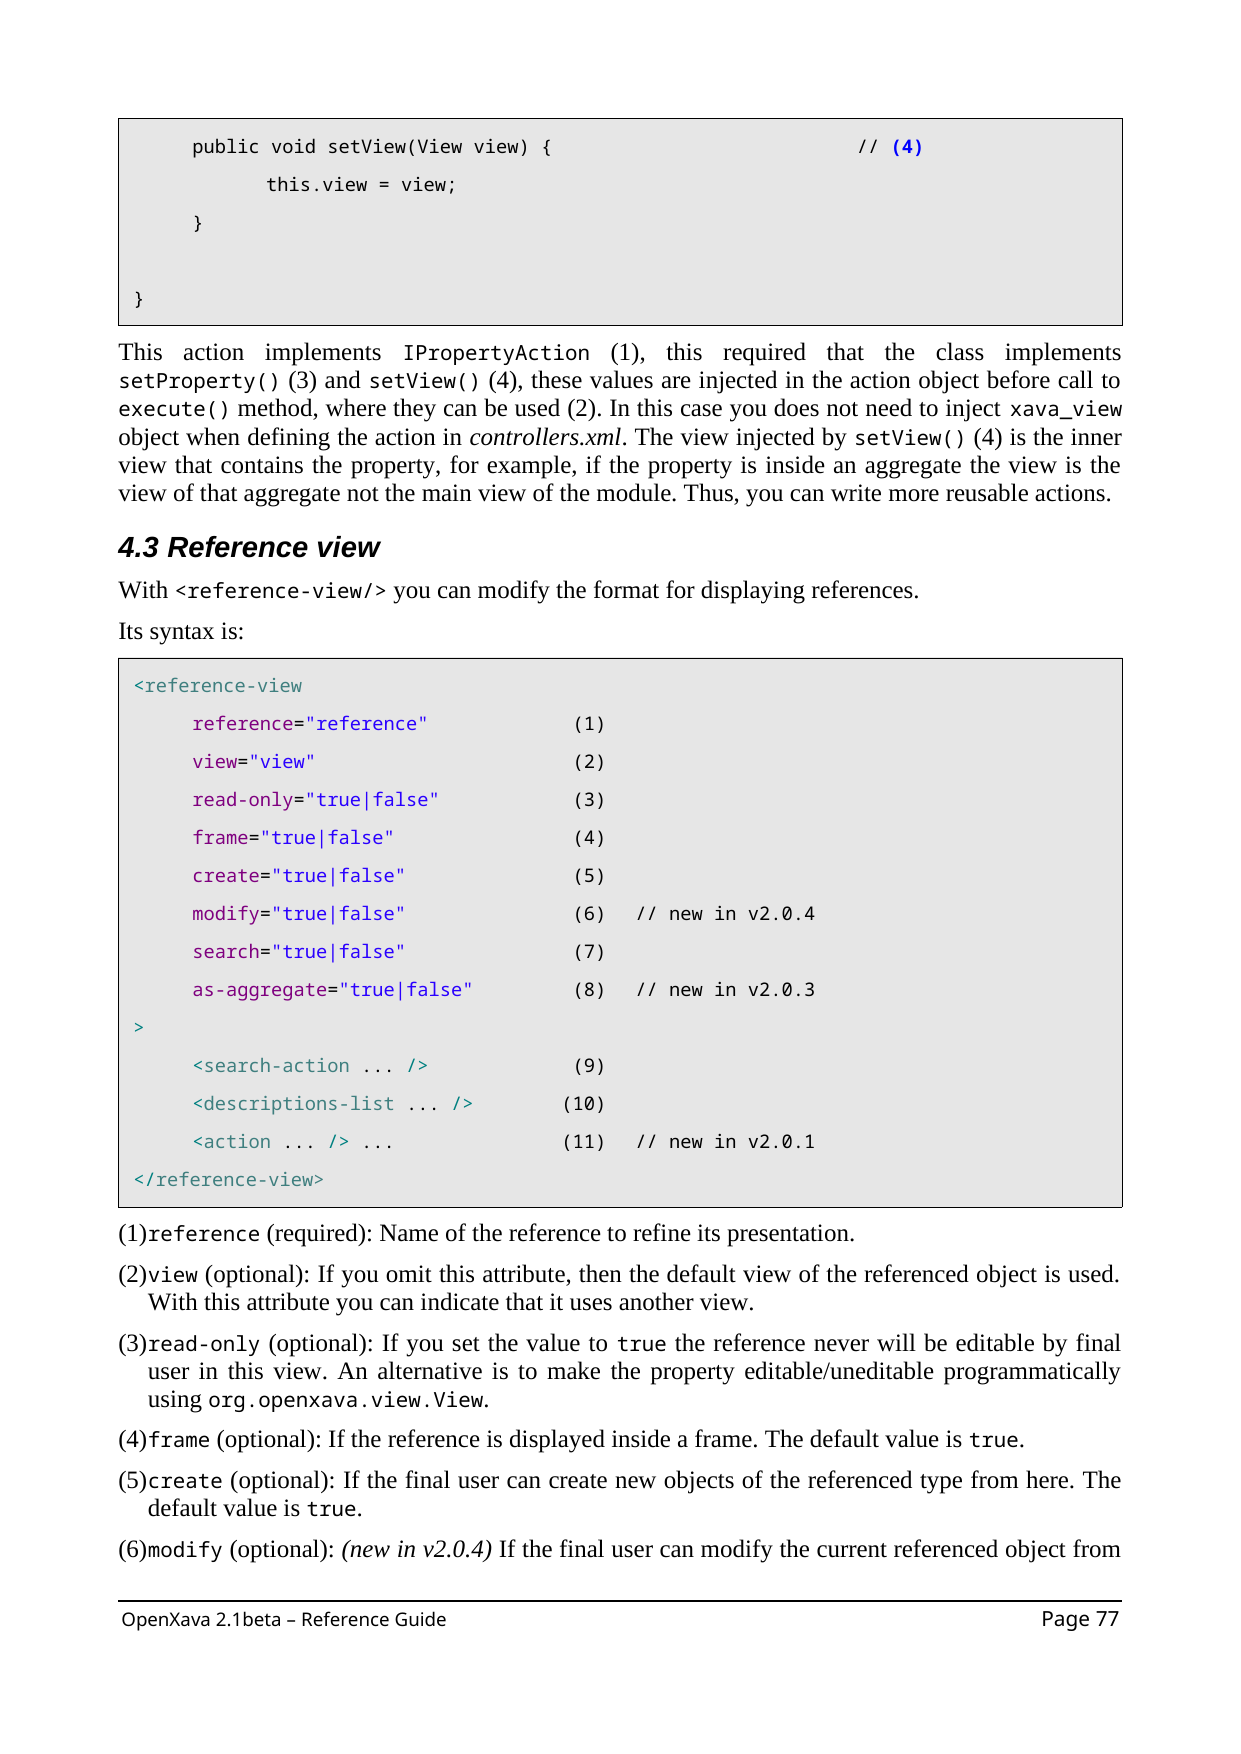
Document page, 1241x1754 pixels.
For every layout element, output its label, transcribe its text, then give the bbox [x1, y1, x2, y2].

list frame (optional): If the reference is displayed inside a frame. The default value is true. [118, 1425, 1122, 1454]
text modify="true|false" (6) // new in v2.0.4 [119, 886, 1122, 924]
text frame="true|false" (4) [119, 809, 1122, 848]
text This action implements IPropertyAction (1), this required that the class implements setProperty() (3) and setView() (4), these values are injected in the action object before call to execute() method, where they can be used (2). In this case you does not need to inject xava_view object when defining the action in controllers.xml. The view injected by setView() (4) is the inner view that contains the property, for example, if the property is inside an aggregate the view is the view of that aggregate not the main view of the module. Thus, you can write more reusable actions. [118, 338, 1122, 506]
text view="view" (2) [119, 733, 1122, 772]
list read-only (optional): If you set the value to true the reference never will be editable by final user in this view. An alternative is to make the property editable/uneditable programmatically using org.openxava.view.View. [118, 1329, 1122, 1413]
text as-aggregate="true|false" (8) // new in v2.0.3 [119, 962, 1122, 1000]
text search="true|false" (7) [119, 924, 1122, 962]
text read-only="true|false" (3) [119, 772, 1122, 809]
text With <reference-view/> you can modify the format for displaying references. [118, 577, 1122, 605]
text > [119, 1000, 1122, 1038]
text this.view = view; [119, 156, 1122, 194]
text <action ... /> ... (11) // new in v2.0.1 [119, 1114, 1122, 1152]
text <search-action ... /> (9) [119, 1038, 1122, 1076]
list create (optional): If the final user can create new objects of the referenced type from here. The default value is true. [118, 1466, 1122, 1523]
text } [119, 270, 1122, 325]
text <descriptions-list ... /> (10) [119, 1076, 1122, 1114]
text </reference-view> [119, 1152, 1122, 1207]
text public void setView(View view) { // (4) [119, 119, 1122, 156]
text <reference-view [119, 659, 1122, 696]
list reference (required): Name of the reference to refine its presentation. [118, 1219, 1122, 1248]
text reference="reference" (1) [119, 696, 1122, 733]
text Its syntax is: [118, 617, 1122, 645]
list view (optional): If you omit this attribute, then the default view of the referenced object is used. With this attribute you can indicate that it uses another view. [118, 1260, 1122, 1316]
subtitle Reference view [118, 531, 1122, 564]
text } [119, 194, 1122, 232]
text create="true|false" (5) [119, 848, 1122, 886]
list modify (optional): (new in v2.0.4) If the final user can modify the current referenced object from [118, 1535, 1122, 1563]
